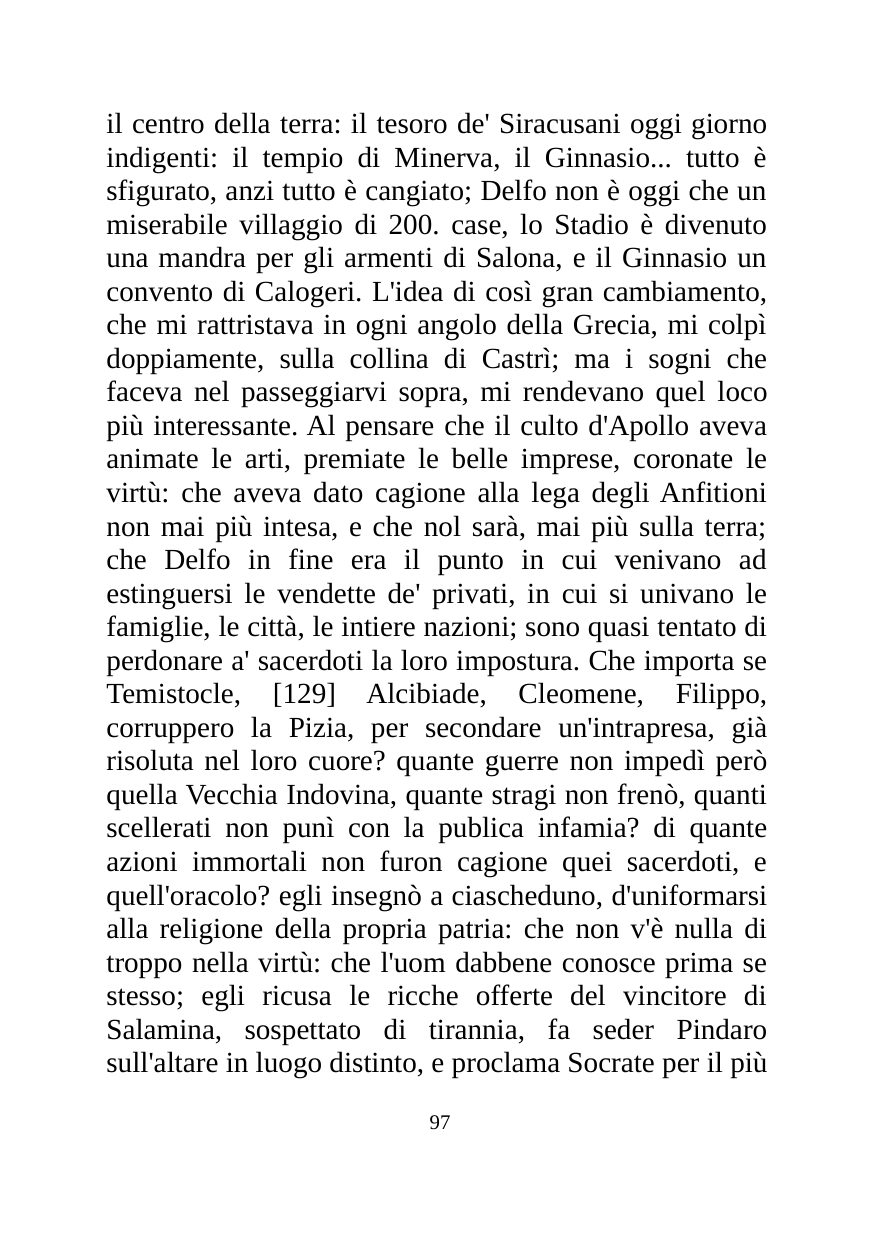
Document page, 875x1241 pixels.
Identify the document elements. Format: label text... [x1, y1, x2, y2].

text il centro della terra: il tesoro de' Siracusani oggi giorno indigenti: il tempio di Minerva, il Ginnasio... tutto è sfigurato, anzi tutto è cangiato; Delfo non è oggi che un miserabile villaggio di 200. case, lo Stadio è divenuto una mandra per gli armenti di Salona, e il Ginnasio un convento di Calogeri. L'idea di così gran cambiamento, che mi rattristava in ogni angolo della Grecia, mi colpì doppiamente, sulla collina di Castrì; ma i sogni che faceva nel passeggiarvi sopra, mi rendevano quel loco più interessante. Al pensare che il culto d'Apollo aveva animate le arti, premiate le belle imprese, coronate le virtù: che aveva dato cagione alla lega degli Anfitioni non mai più intesa, e che nol sarà, mai più sulla terra; che Delfo in fine era il punto in cui venivano ad estinguersi le vendette de' privati, in cui si univano le famiglie, le città, le intiere nazioni; sono quasi tentato di perdonare a' sacerdoti la loro impostura. Che importa se Temistocle, [129] Alcibiade, Cleomene, Filippo, corruppero la Pizia, per secondare un'intrapresa, già risoluta nel loro cuore? quante guerre non impedì però quella Vecchia Indovina, quante stragi non frenò, quanti scellerati non punì con la publica infamia? di quante azioni immortali non furon cagione quei sacerdoti, e quell'oracolo? egli insegnò a ciascheduno, d'uniformarsi alla religione della propria patria: che non v'è nulla di troppo nella virtù: che l'uom dabbene conosce prima se stesso; egli ricusa le ricche offerte del vincitore di Salamina, sospettato di tirannia, fa seder Pindaro sull'altare in luogo distinto, e proclama Socrate per il più [106, 106, 768, 1079]
